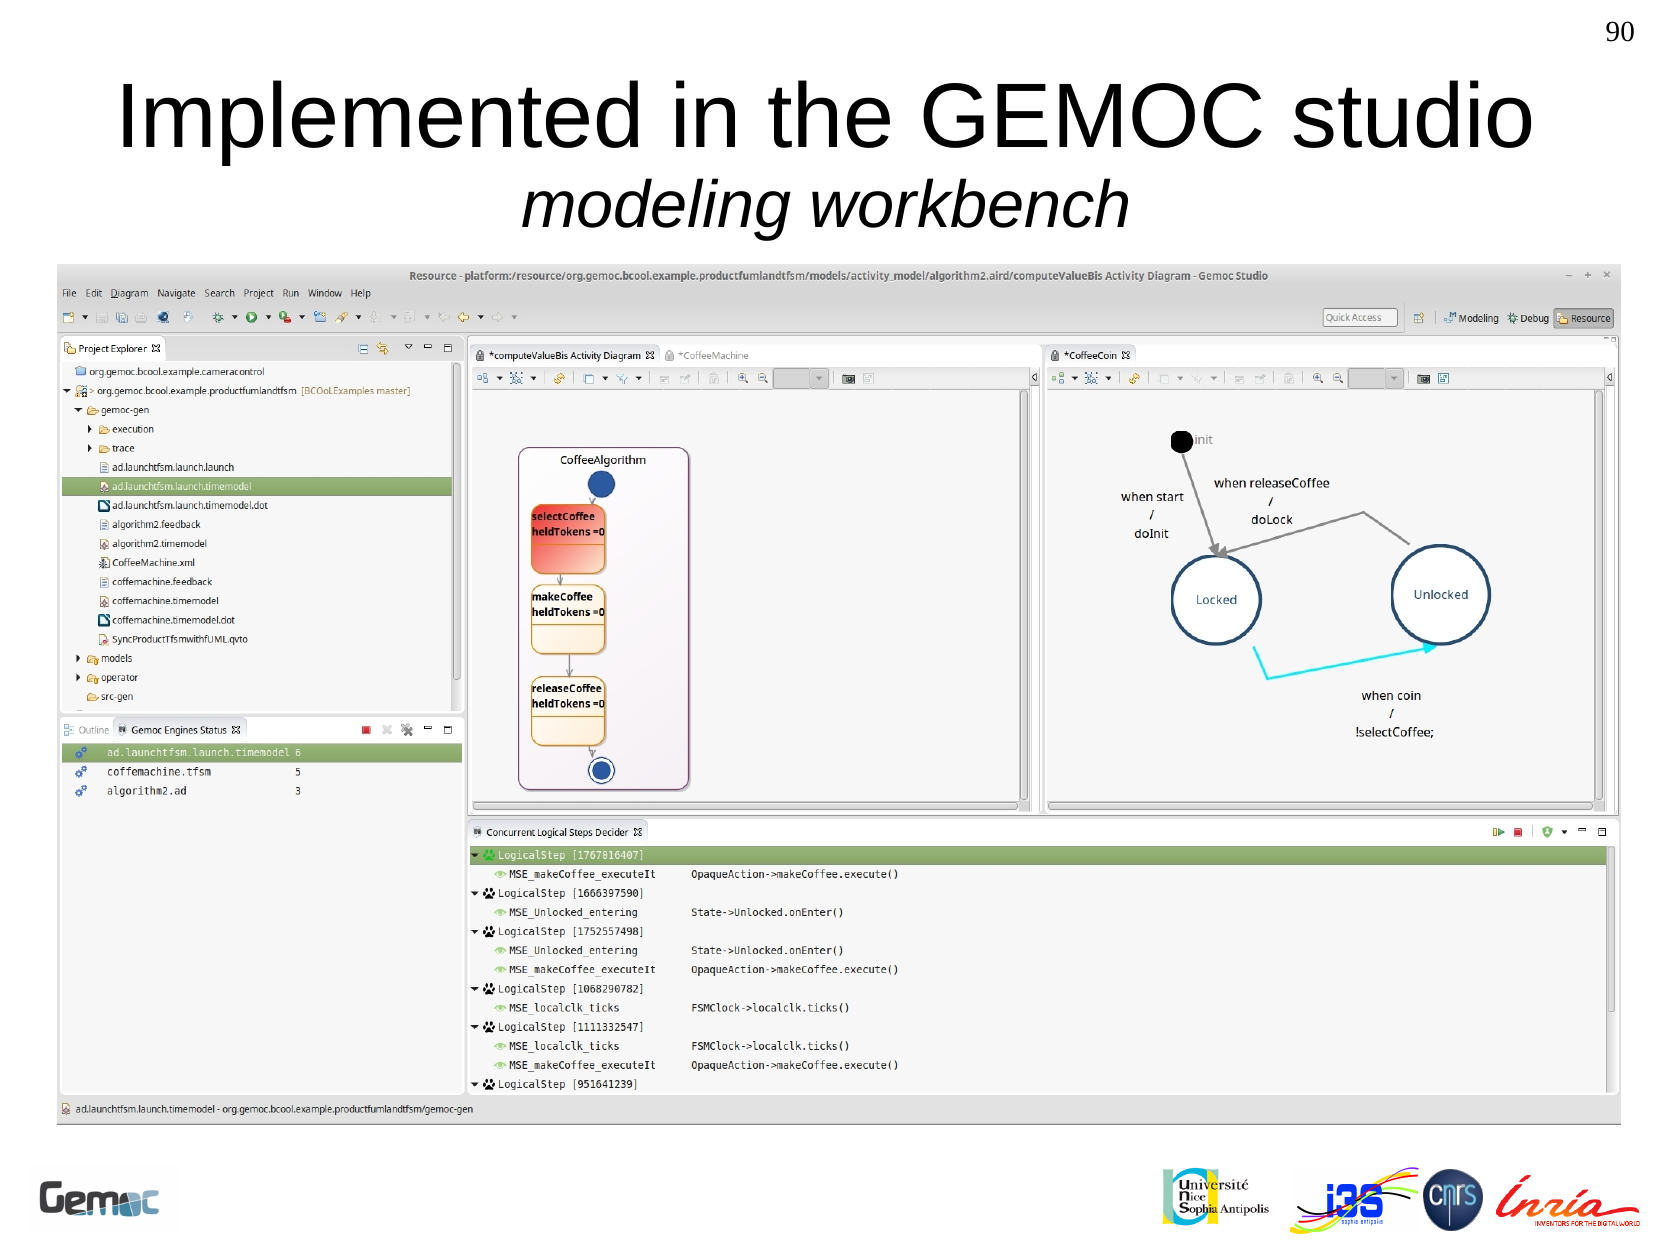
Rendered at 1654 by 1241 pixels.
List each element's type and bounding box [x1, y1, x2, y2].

picture [57, 264, 1621, 1126]
picture [1137, 1150, 1647, 1241]
title [82, 49, 1571, 257]
